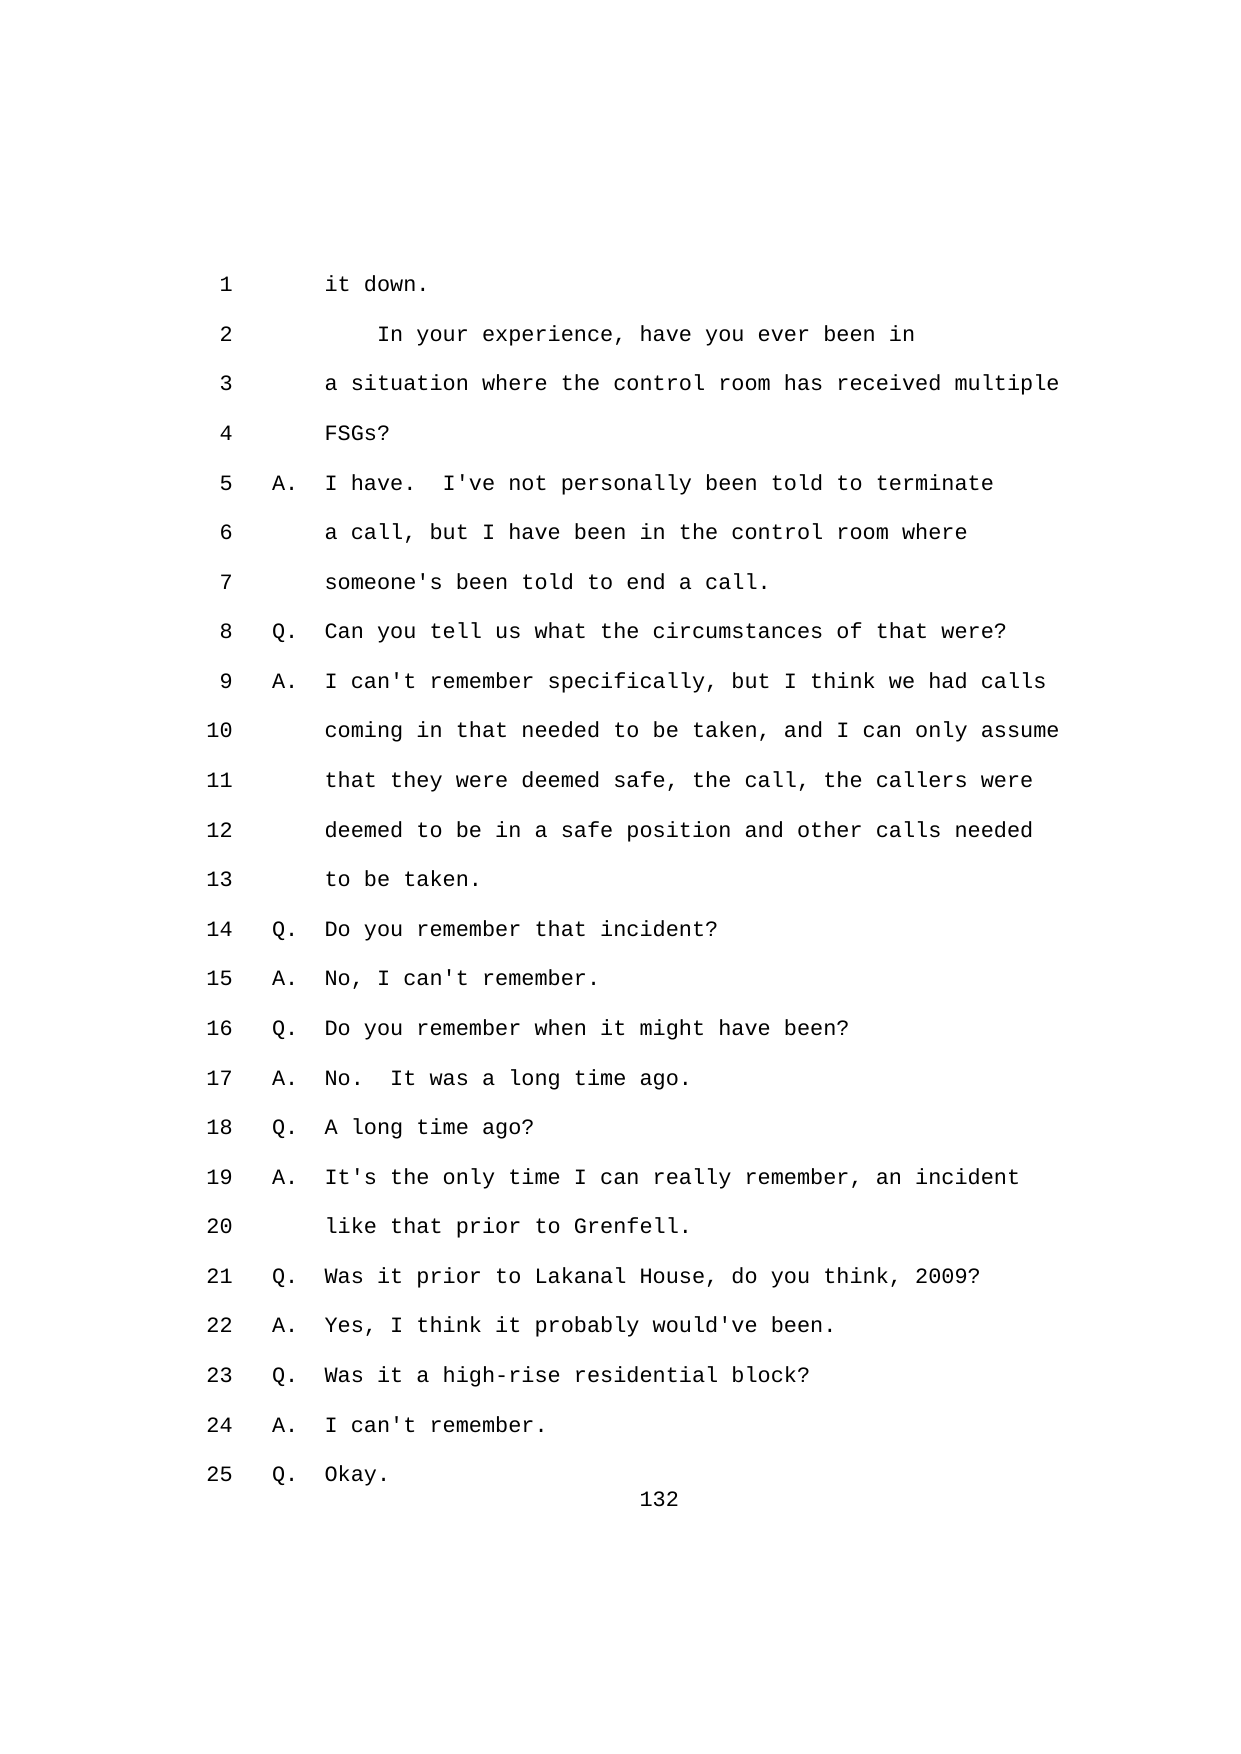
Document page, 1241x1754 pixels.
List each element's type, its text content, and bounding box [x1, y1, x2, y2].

text 11 that they were deemed safe, the call, the callers were [75, 769, 1165, 794]
text 8 Q. Can you tell us what the circumstances of that were? [75, 620, 1165, 645]
text 6 a call, but I have been in the control room where [75, 521, 1165, 546]
text 19 A. It's the only time I can really remember, an incident [75, 1166, 1165, 1191]
text 1 it down. [75, 273, 1165, 298]
text 21 Q. Was it prior to Lakanal House, do you think, 2009? [75, 1265, 1165, 1290]
text 23 Q. Was it a high-rise residential block? [75, 1364, 1165, 1389]
text 25 Q. Okay. [75, 1463, 1165, 1488]
text 10 coming in that needed to be taken, and I can only assume [75, 719, 1165, 744]
text 15 A. No, I can't remember. [75, 967, 1165, 992]
text 9 A. I can't remember specifically, but I think we had calls [75, 670, 1165, 695]
text 13 to be taken. [75, 868, 1165, 893]
text 24 A. I can't remember. [75, 1414, 1165, 1438]
text 3 a situation where the control room has received multiple [75, 372, 1165, 397]
text 16 Q. Do you remember when it might have been? [75, 1017, 1165, 1042]
text 14 Q. Do you remember that incident? [75, 918, 1165, 943]
text 2 In your experience, have you ever been in [75, 323, 1165, 348]
text 17 A. No. It was a long time ago. [75, 1067, 1165, 1091]
text 12 deemed to be in a safe position and other calls needed [75, 819, 1165, 843]
text 5 A. I have. I've not personally been told to terminate [75, 472, 1165, 496]
text 132 [75, 1488, 1165, 1513]
text 7 someone's been told to end a call. [75, 571, 1165, 596]
text 20 like that prior to Grenfell. [75, 1215, 1165, 1240]
text 22 A. Yes, I think it probably would've been. [75, 1314, 1165, 1339]
text 4 FSGs? [75, 422, 1165, 447]
text 18 Q. A long time ago? [75, 1116, 1165, 1141]
